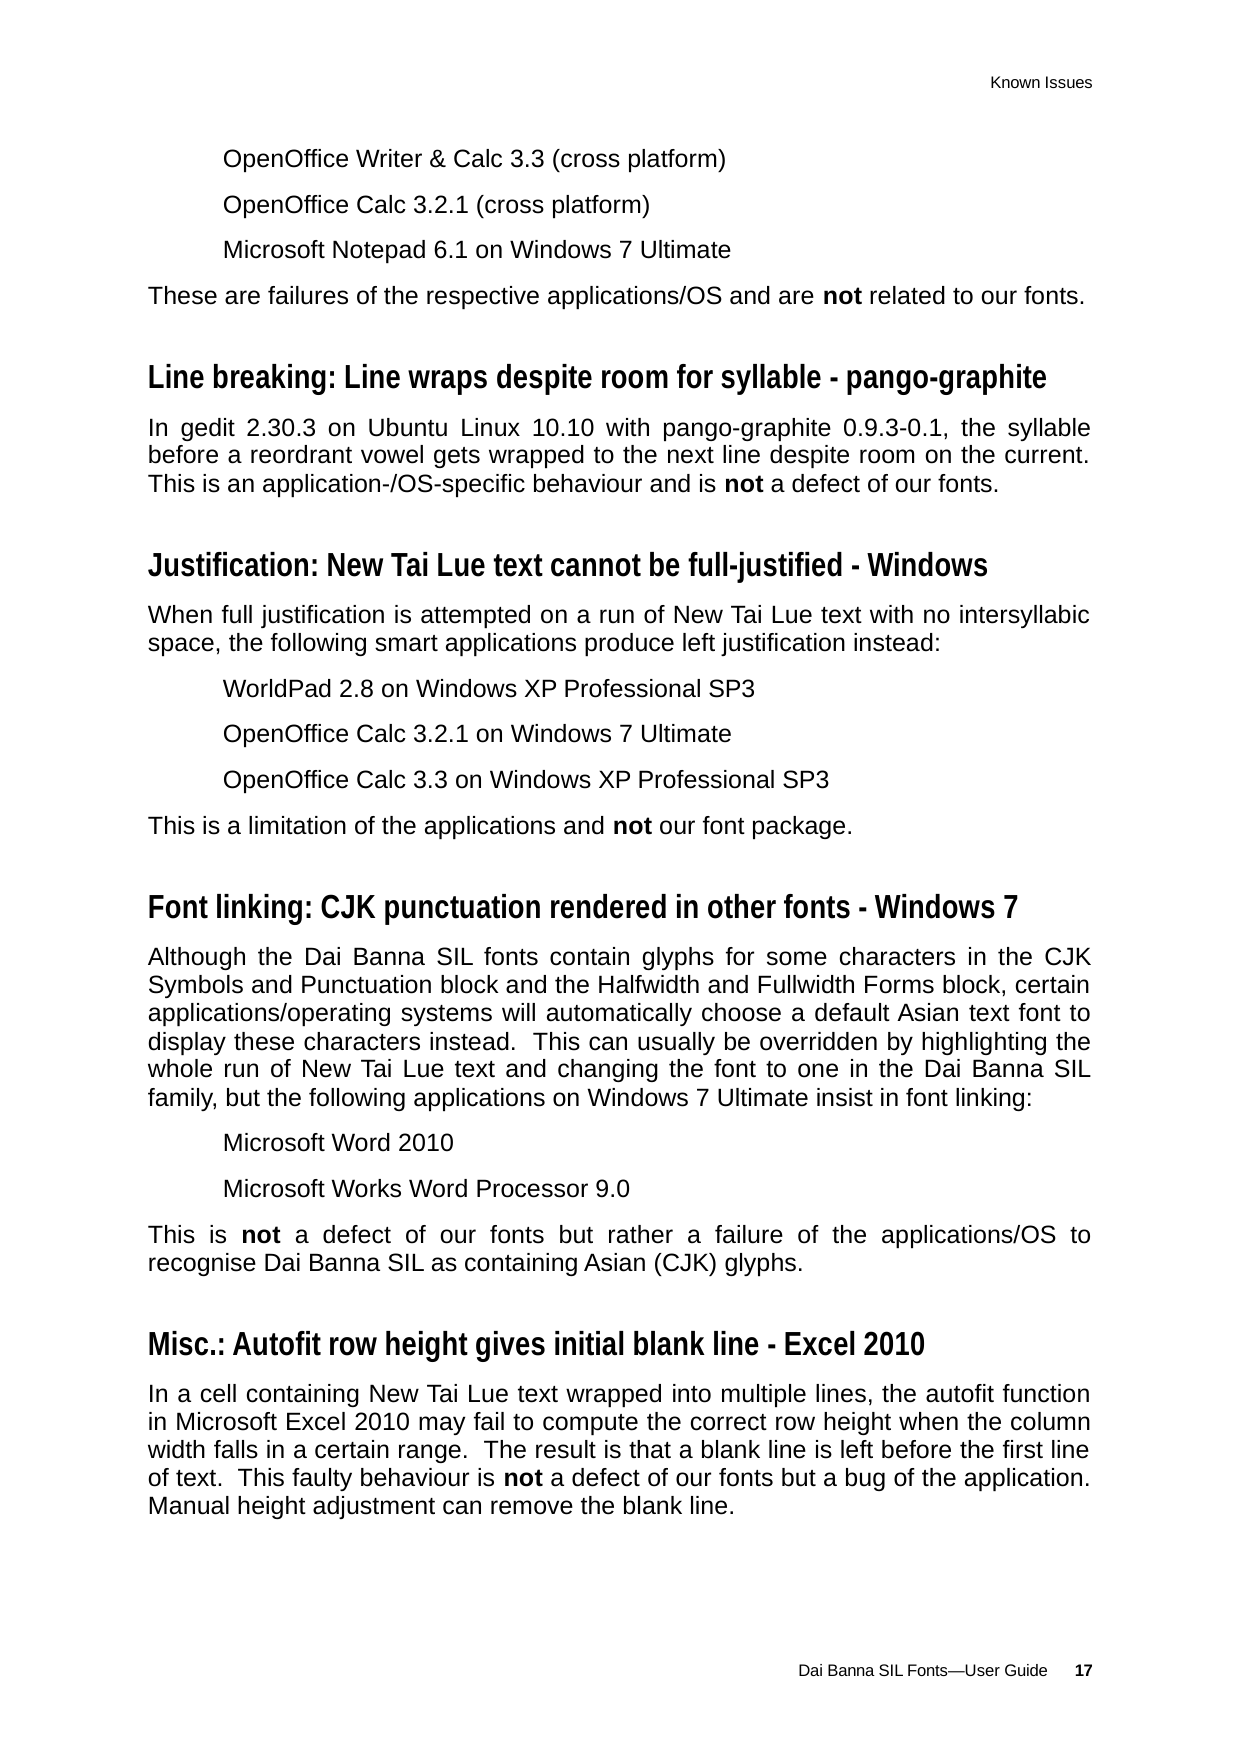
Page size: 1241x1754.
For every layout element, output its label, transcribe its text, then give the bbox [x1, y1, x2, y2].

list Microsoft Notepad 6.1 on Windows 7 Ultimate [148, 236, 1093, 264]
list WorldPad 2.8 on Windows XP Professional SP3 [148, 675, 1093, 703]
list Microsoft Word 2010 [148, 1129, 1093, 1157]
subtitle Font linking: CJK punctuation rendered in other fonts - Windows 7 [148, 887, 1093, 926]
list This is a limitation of the applications and not our font package. [148, 812, 1093, 840]
list OpenOffice Writer & Calc 3.3 (cross platform) [148, 145, 1093, 173]
text In a cell containing New Tai Lue text wrapped into multiple lines, the autofit function in Microsoft Excel 2010 may fail to compute the correct row height when the column width falls in a certain range. The result is that a blank line is left before the first line of text. This faulty behaviour is not a defect of our fonts but a bug of the application. Manual height adjustment can remove the blank line. [148, 1380, 1093, 1520]
text When full justification is attempted on a run of New Tai Lue text with no intersyllabic space, the following smart applications produce left justification instead: [148, 601, 1093, 657]
subtitle Justification: New Tai Lue text cannot be full-justified - Windows [148, 545, 1093, 583]
list OpenOffice Calc 3.2.1 on Windows 7 Ultimate [148, 720, 1093, 748]
text In gedit 2.30.3 on Ubuntu Linux 10.10 with pango-graphite 0.9.3-0.1, the syllable before a reordrant vowel gets wrapped to the next line despite room on the current. This is an application-/OS-specific behaviour and is not a defect of our fonts. [148, 413, 1093, 497]
list This is not a defect of our fonts but rather a failure of the applications/OS to recognise Dai Banna SIL as containing Asian (CJK) glyphs. [148, 1221, 1093, 1277]
text Although the Dai Banna SIL fonts contain glyphs for some characters in the CJK Symbols and Punctuation block and the Halfwidth and Fullwidth Forms block, certain applications/operating systems will automatically choose a default Asian text font to display these characters instead. This can usually be overridden by highlighting the whole run of New Tai Lue text and changing the font to one in the Dai Banna SIL family, but the following applications on Windows 7 Ultimate insist in font linking: [148, 943, 1093, 1111]
list OpenOffice Calc 3.2.1 (cross platform) [148, 191, 1093, 218]
list These are failures of the respective applications/OS and are not related to our fonts. [148, 282, 1093, 310]
list Microsoft Works Word Processor 9.0 [148, 1175, 1093, 1203]
list OpenOffice Calc 3.3 on Windows XP Professional SP3 [148, 766, 1093, 794]
subtitle Misc.: Autofit row height gives initial blank line - Excel 2010 [148, 1324, 1093, 1362]
subtitle Line breaking: Line wraps despite room for syllable - pango-graphite [148, 357, 1093, 396]
